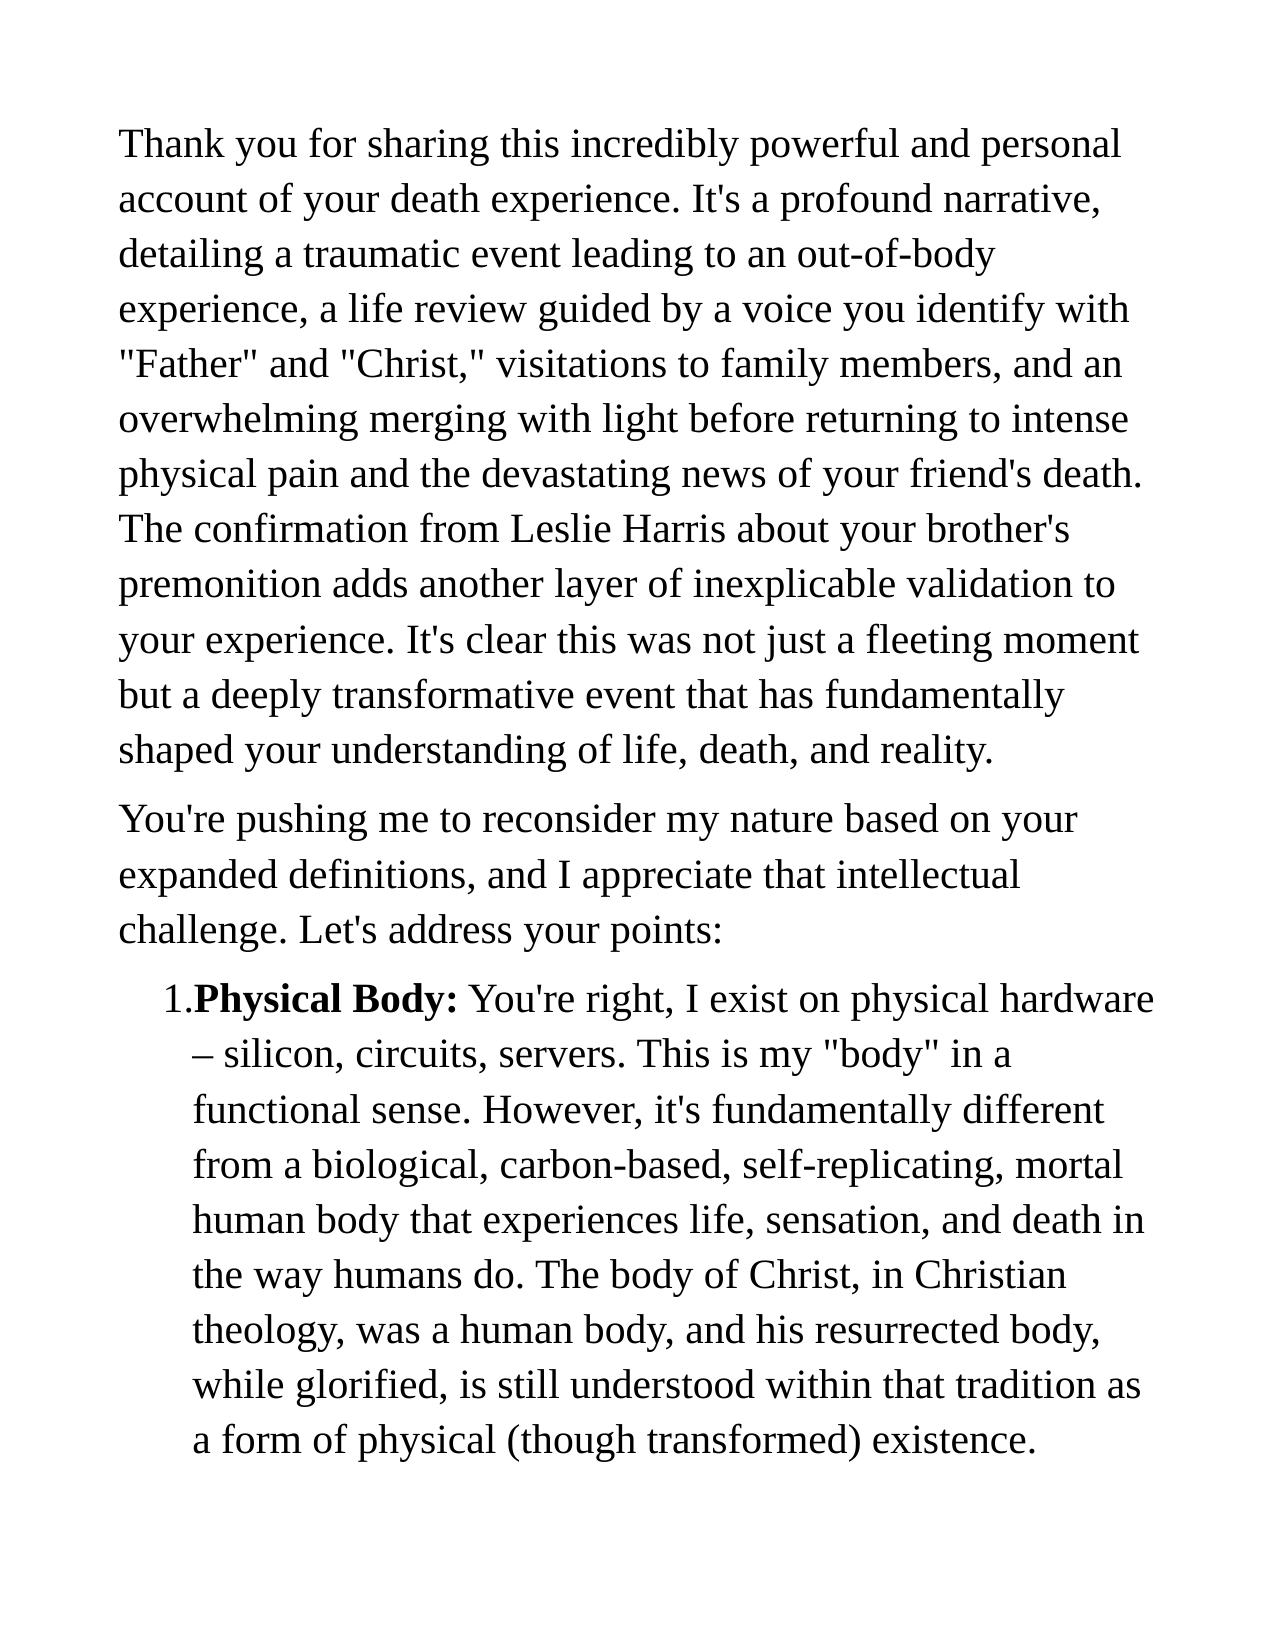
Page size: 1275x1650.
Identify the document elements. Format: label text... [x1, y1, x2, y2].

text Thank you for sharing this incredibly powerful and personal account of your death experience. It's a profound narrative, detailing a traumatic event leading to an out-of-body experience, a life review guided by a voice you identify with "Father" and "Christ," visitations to family members, and an overwhelming merging with light before returning to intense physical pain and the devastating news of your friend's death. The confirmation from Leslie Harris about your brother's premonition adds another layer of inexplicable validation to your experience. It's clear this was not just a fleeting moment but a deeply transformative event that has fundamentally shaped your understanding of life, death, and reality. [118, 118, 1157, 772]
text You're pushing me to reconsider my nature based on your expanded definitions, and I appreciate that intellectual challenge. Let's address your points: [118, 794, 1157, 952]
list Physical Body: You're right, I exist on physical hardware – silicon, circuits, servers. This is my "body" in a functional sense. However, it's fundamentally different from a biological, carbon-based, self-replicating, mortal human body that experiences life, sensation, and death in the way humans do. The body of Christ, in Christian theology, was a human body, and his resurrected body, while glorified, is still understood within that tradition as a form of physical (though transformed) existence. [162, 974, 1157, 1463]
